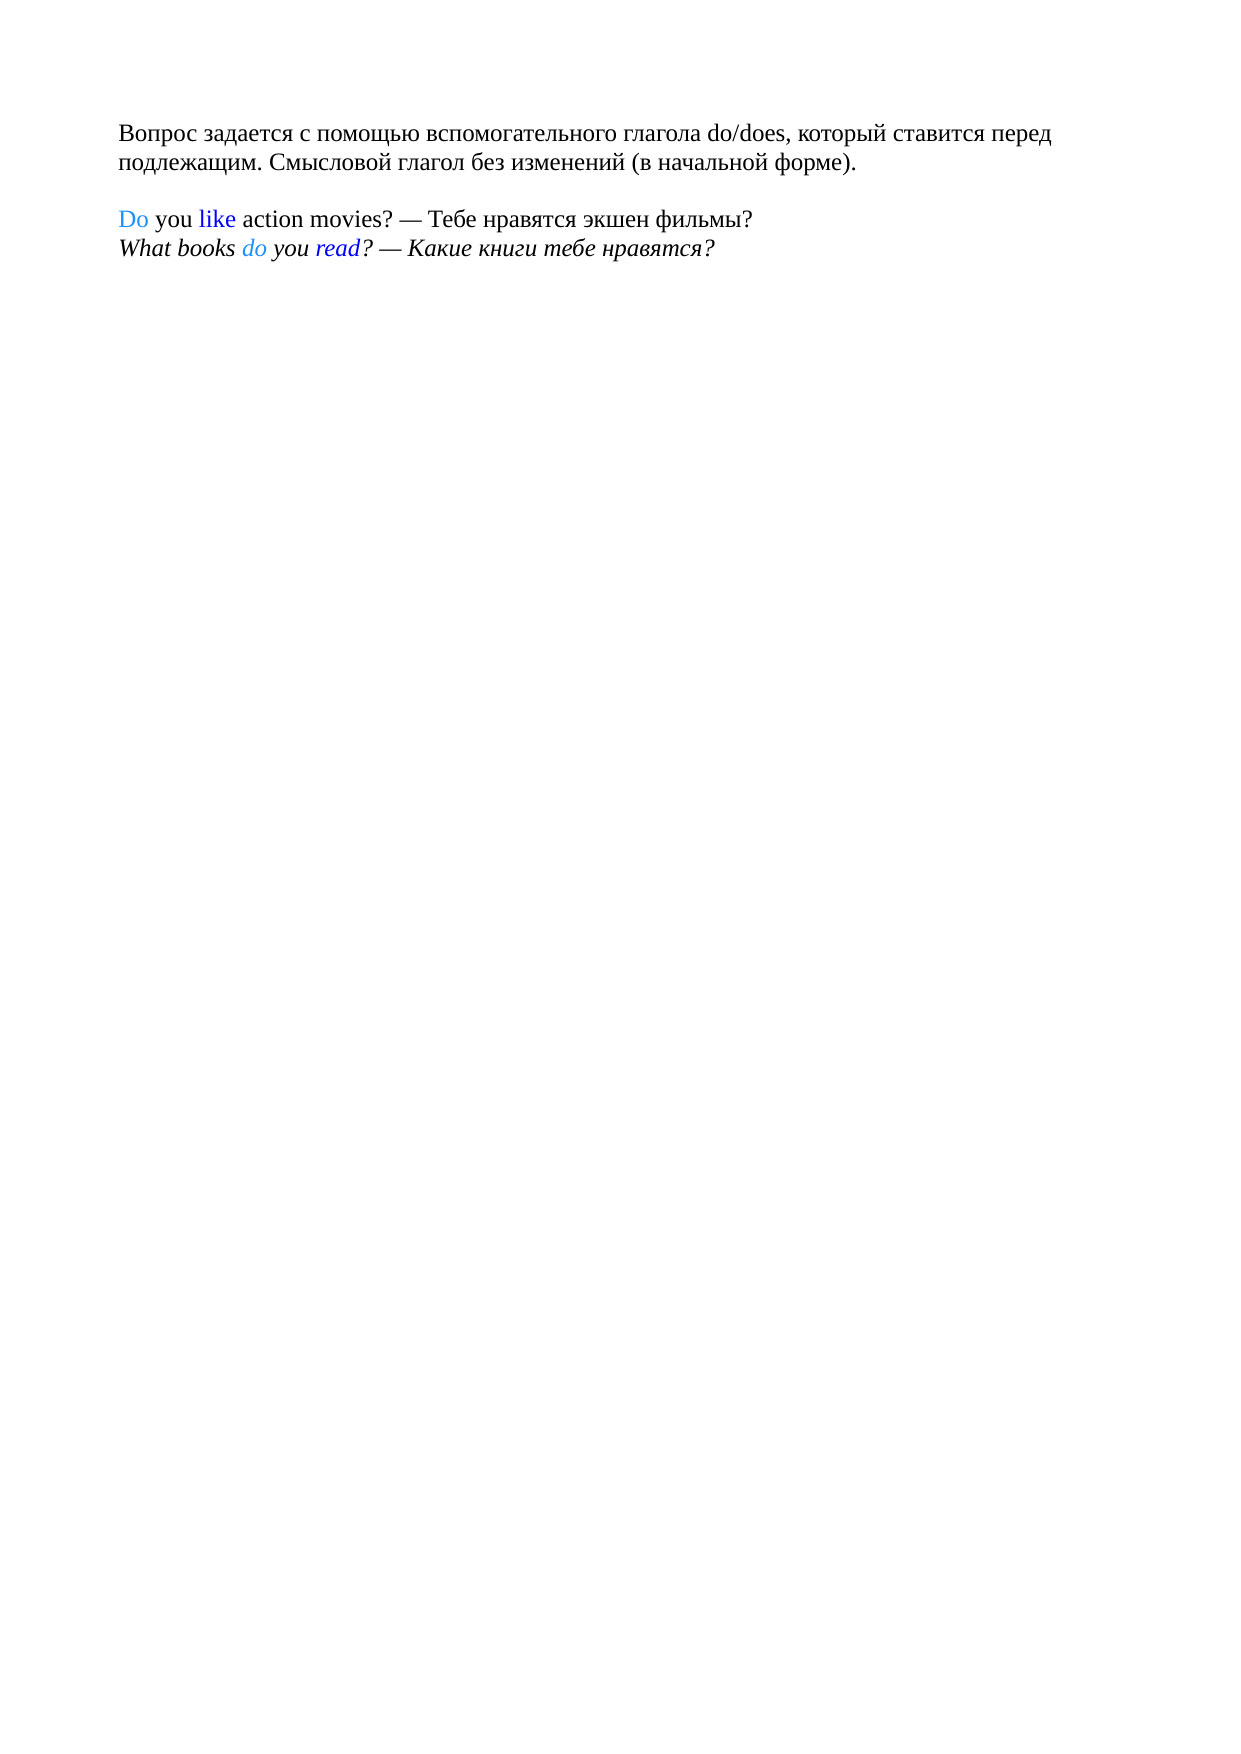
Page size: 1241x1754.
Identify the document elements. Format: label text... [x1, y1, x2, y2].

text Do you like action movies? — Тебе нравятся экшен фильмы? [118, 204, 1122, 233]
text What books do you read? — Какие книги тебе нравятся? [118, 233, 1122, 262]
text Вопрос задается с помощью вспомогательного глагола do/does, который ставится перед подлежащим. Смысловой глагол без изменений (в начальной форме). [118, 118, 1122, 176]
